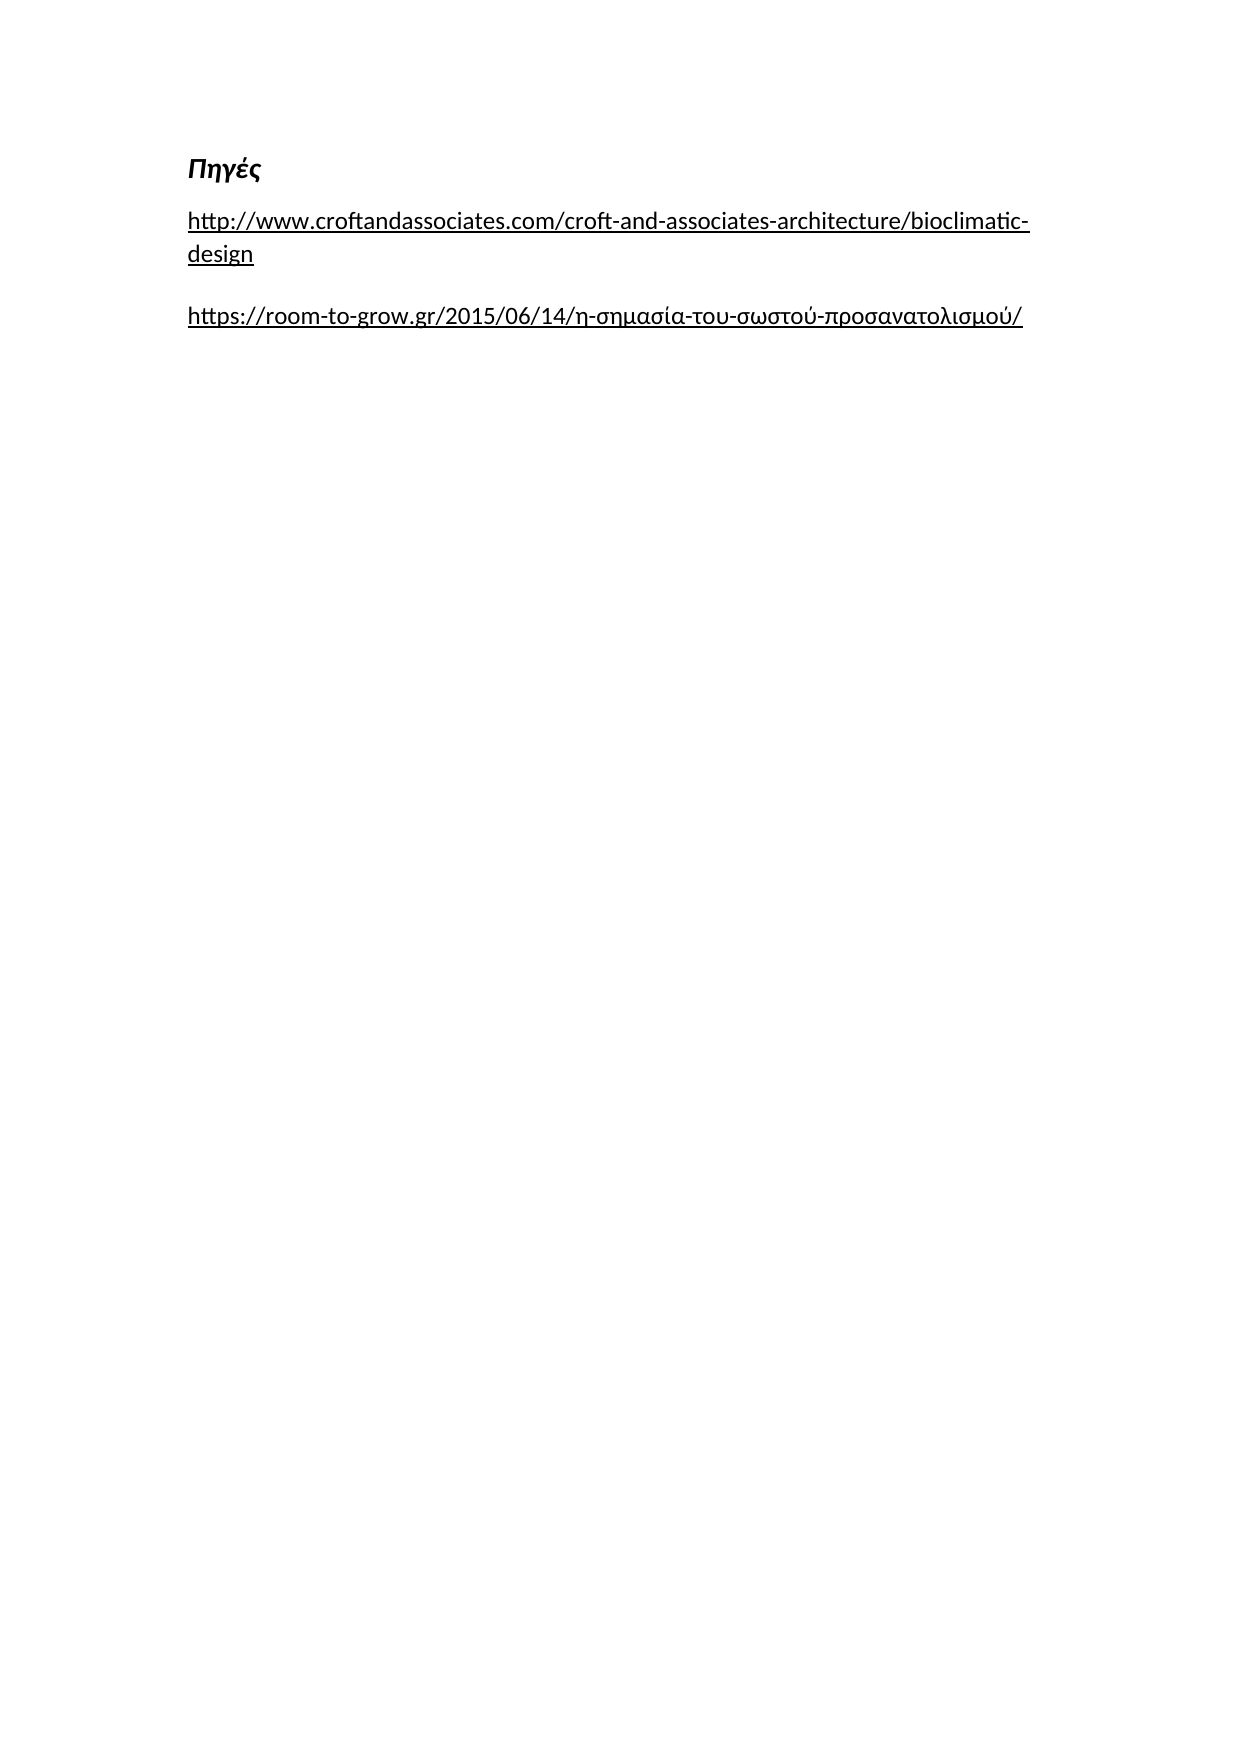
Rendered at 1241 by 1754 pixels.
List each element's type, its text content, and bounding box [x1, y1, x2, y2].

text https://room-to-grow.gr/2015/06/14/η-σημασία-του-σωστού-προσανατολισμού/ [187, 300, 1053, 331]
text Πηγές [187, 150, 1053, 186]
text http://www.croftandassociates.com/croft-and-associates-architecture/bioclimatic-design [187, 205, 1053, 268]
